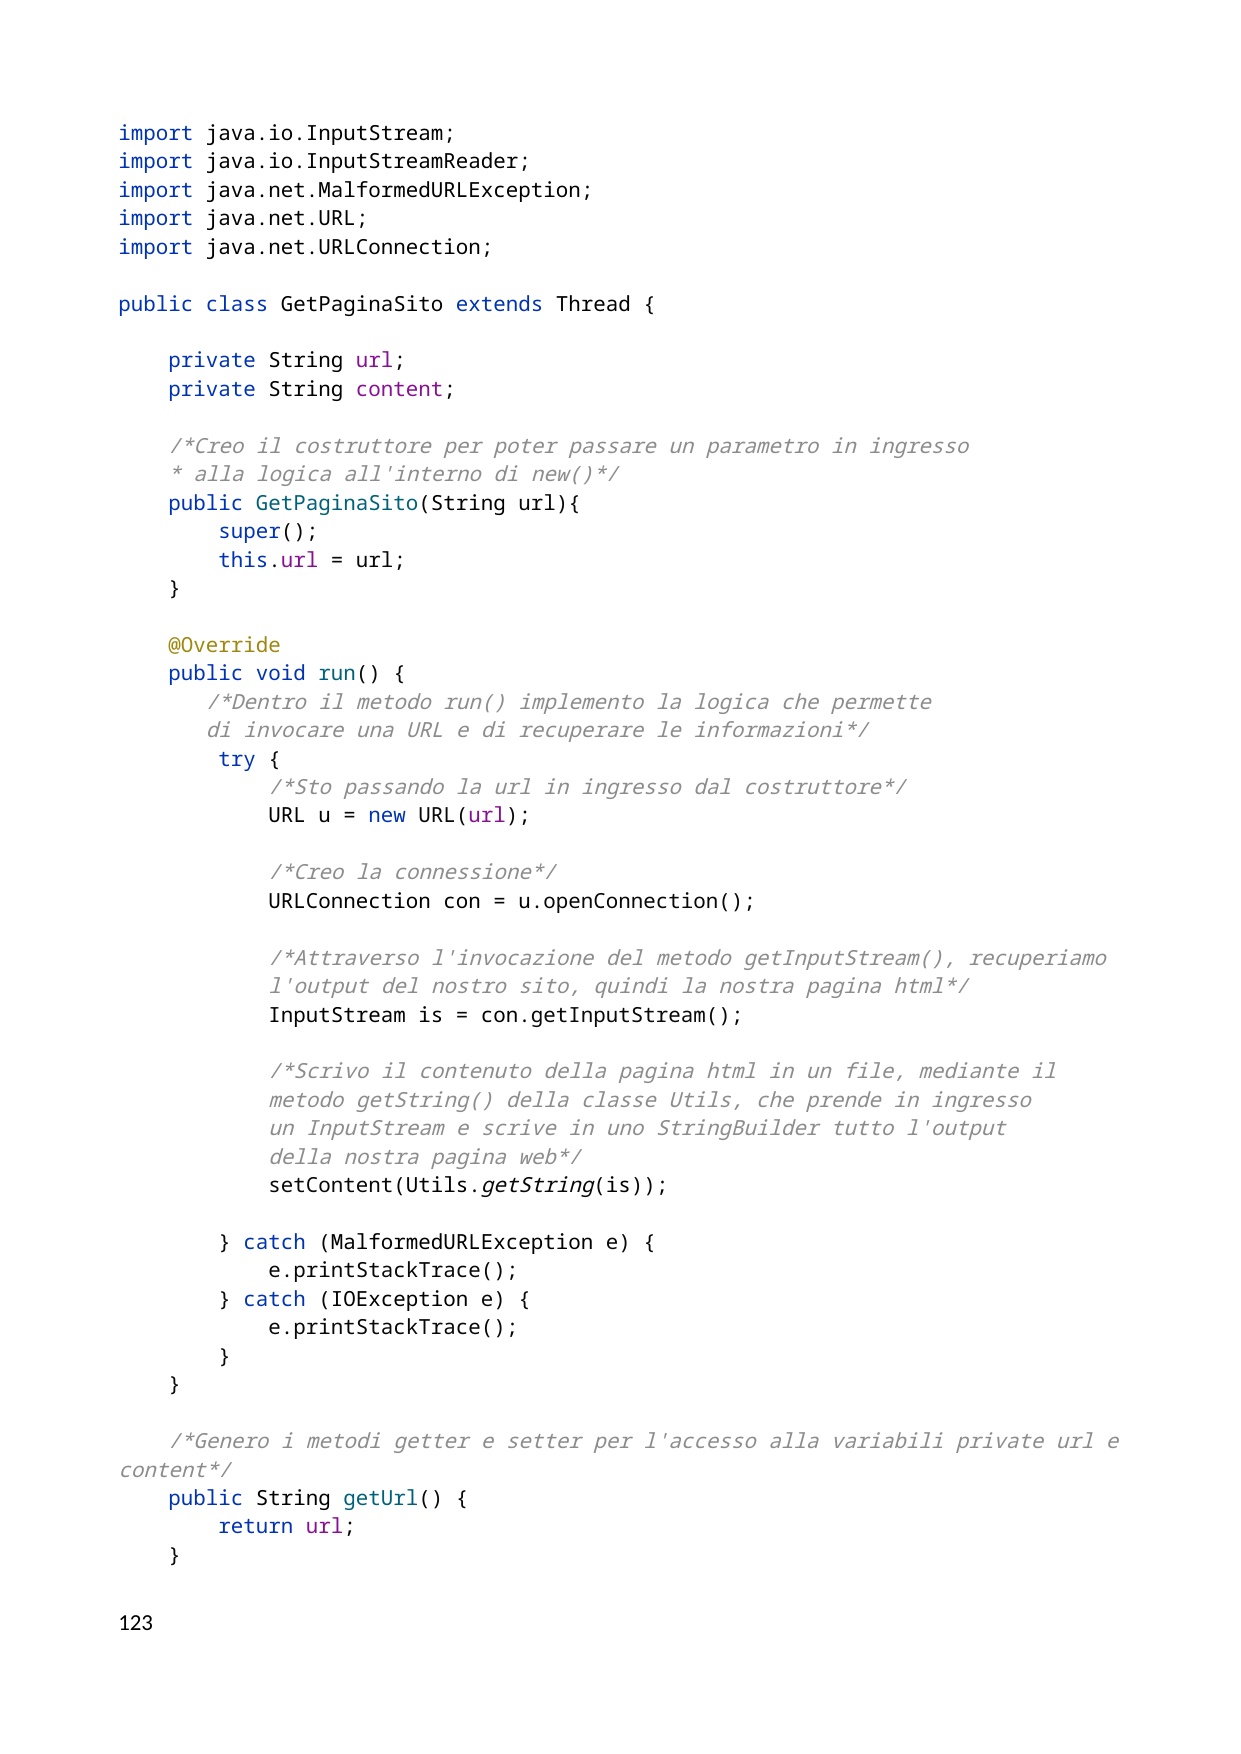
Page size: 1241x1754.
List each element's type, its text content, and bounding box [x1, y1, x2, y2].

text import java.io.InputStream; import java.io.InputStreamReader; import java.net.MalformedURLException; import java.net.URL; import java.net.URLConnection; public class GetPaginaSito extends Thread { private String url; private String content; /*Creo il costruttore per poter passare un parametro in ingresso * alla logica all'interno di new()*/ public GetPaginaSito(String url){ super(); this.url = url; } @Override public void run() { /*Dentro il metodo run() implemento la logica che permette di invocare una URL e di recuperare le informazioni*/ try { /*Sto passando la url in ingresso dal costruttore*/ URL u = new URL(url); /*Creo la connessione*/ URLConnection con = u.openConnection(); /*Attraverso l'invocazione del metodo getInputStream(), recuperiamo l'output del nostro sito, quindi la nostra pagina html*/ InputStream is = con.getInputStream(); /*Scrivo il contenuto della pagina html in un file, mediante il metodo getString() della classe Utils, che prende in ingresso un InputStream e scrive in uno StringBuilder tutto l'output della nostra pagina web*/ setContent(Utils.getString(is)); } catch (MalformedURLException e) { e.printStackTrace(); } catch (IOException e) { e.printStackTrace(); } } /*Genero i metodi getter e setter per l'accesso alla variabili private url e content*/ public String getUrl() { return url; } [118, 118, 1122, 1568]
